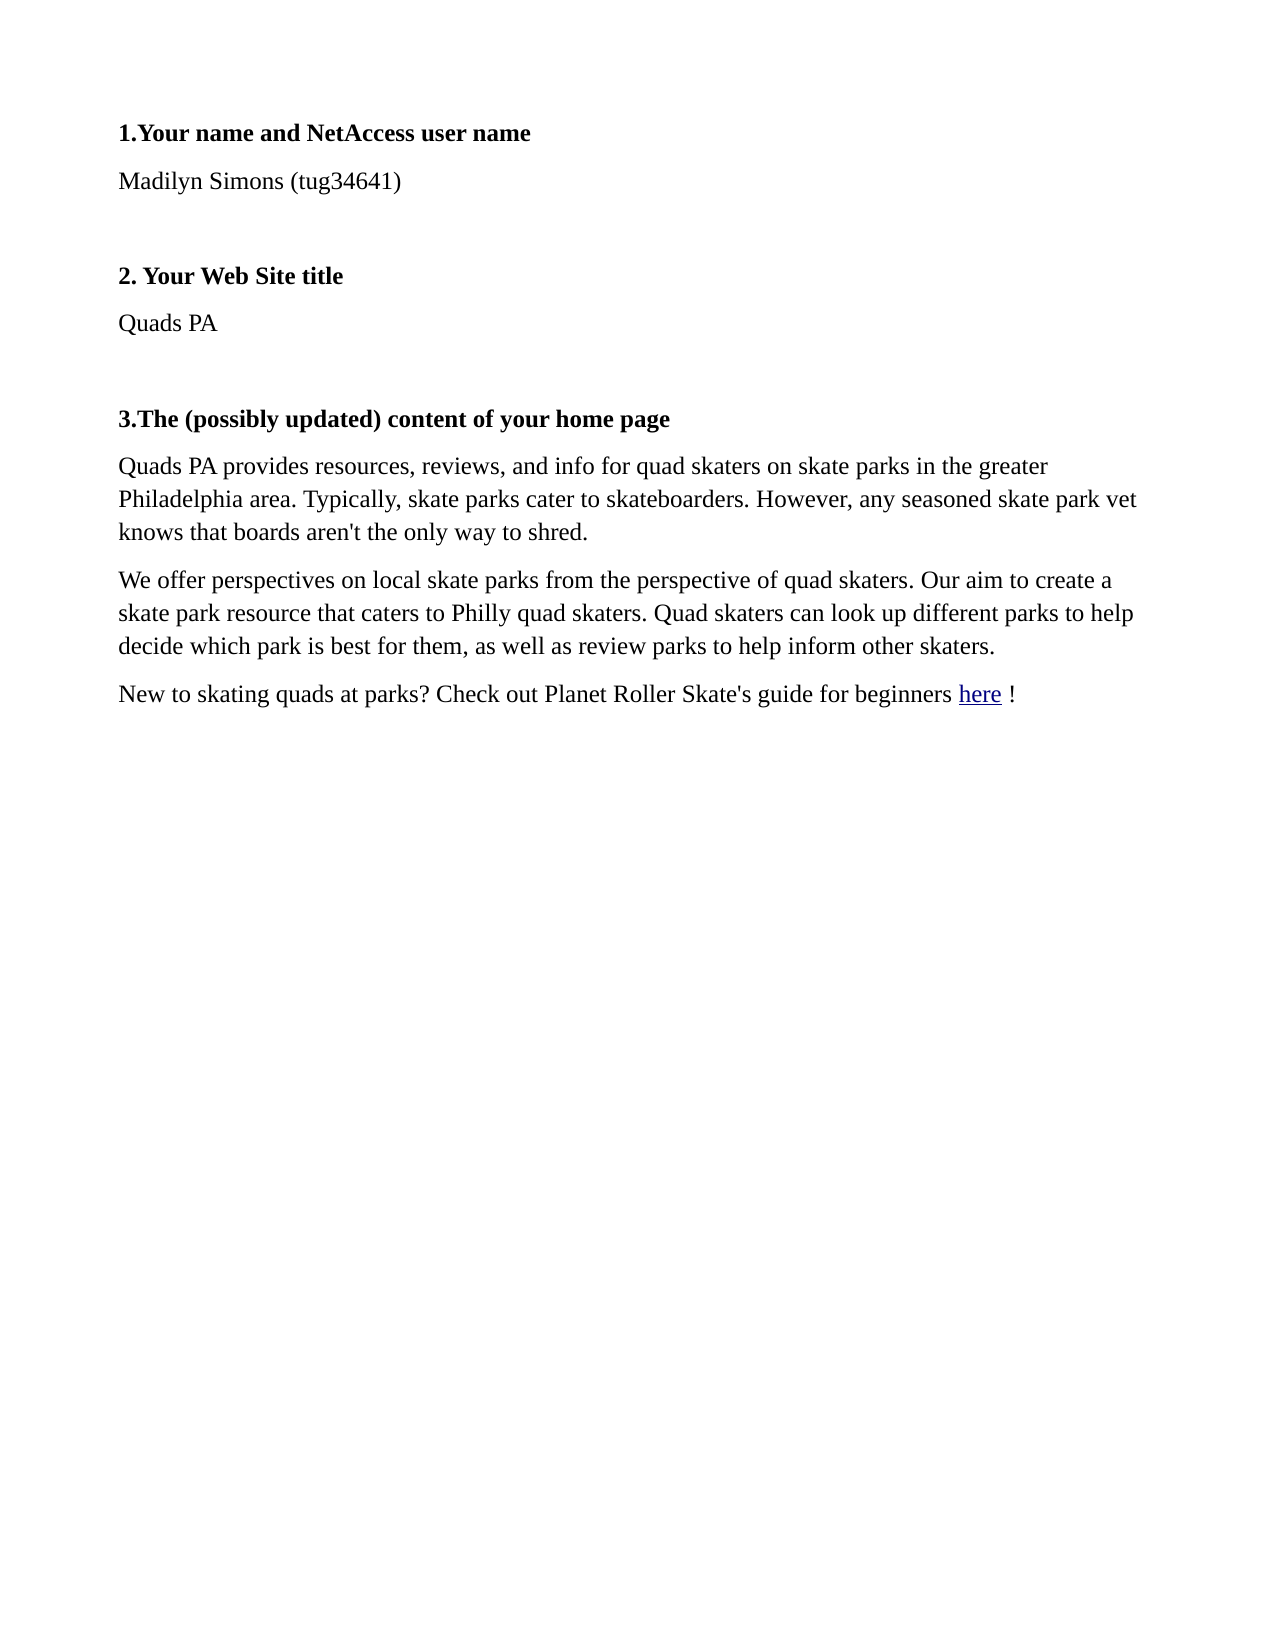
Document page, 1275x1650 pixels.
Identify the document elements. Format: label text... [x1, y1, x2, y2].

text Quads PA [118, 308, 1157, 337]
text 3.The (possibly updated) content of your home page [118, 404, 1157, 432]
text Madilyn Simons (tug34641) [118, 166, 1157, 194]
text We offer perspectives on local skate parks from the perspective of quad skaters. Our aim to create a skate park resource that caters to Philly quad skaters. Quad skaters can look up different parks to help decide which park is best for them, as well as review parks to help inform other skaters. [118, 565, 1157, 660]
text 2. Your Web Site title [118, 261, 1157, 290]
text 1.Your name and NetAccess user name [118, 118, 1157, 147]
text New to skating quads at parks? Check out Planet Roller Skate's guide for beginners here ! [118, 679, 1157, 707]
text Quads PA provides resources, reviews, and info for quad skaters on skate parks in the greater Philadelphia area. Typically, skate parks cater to skateboarders. However, any seasoned skate park vet knows that boards aren't the only way to shred. [118, 451, 1157, 546]
